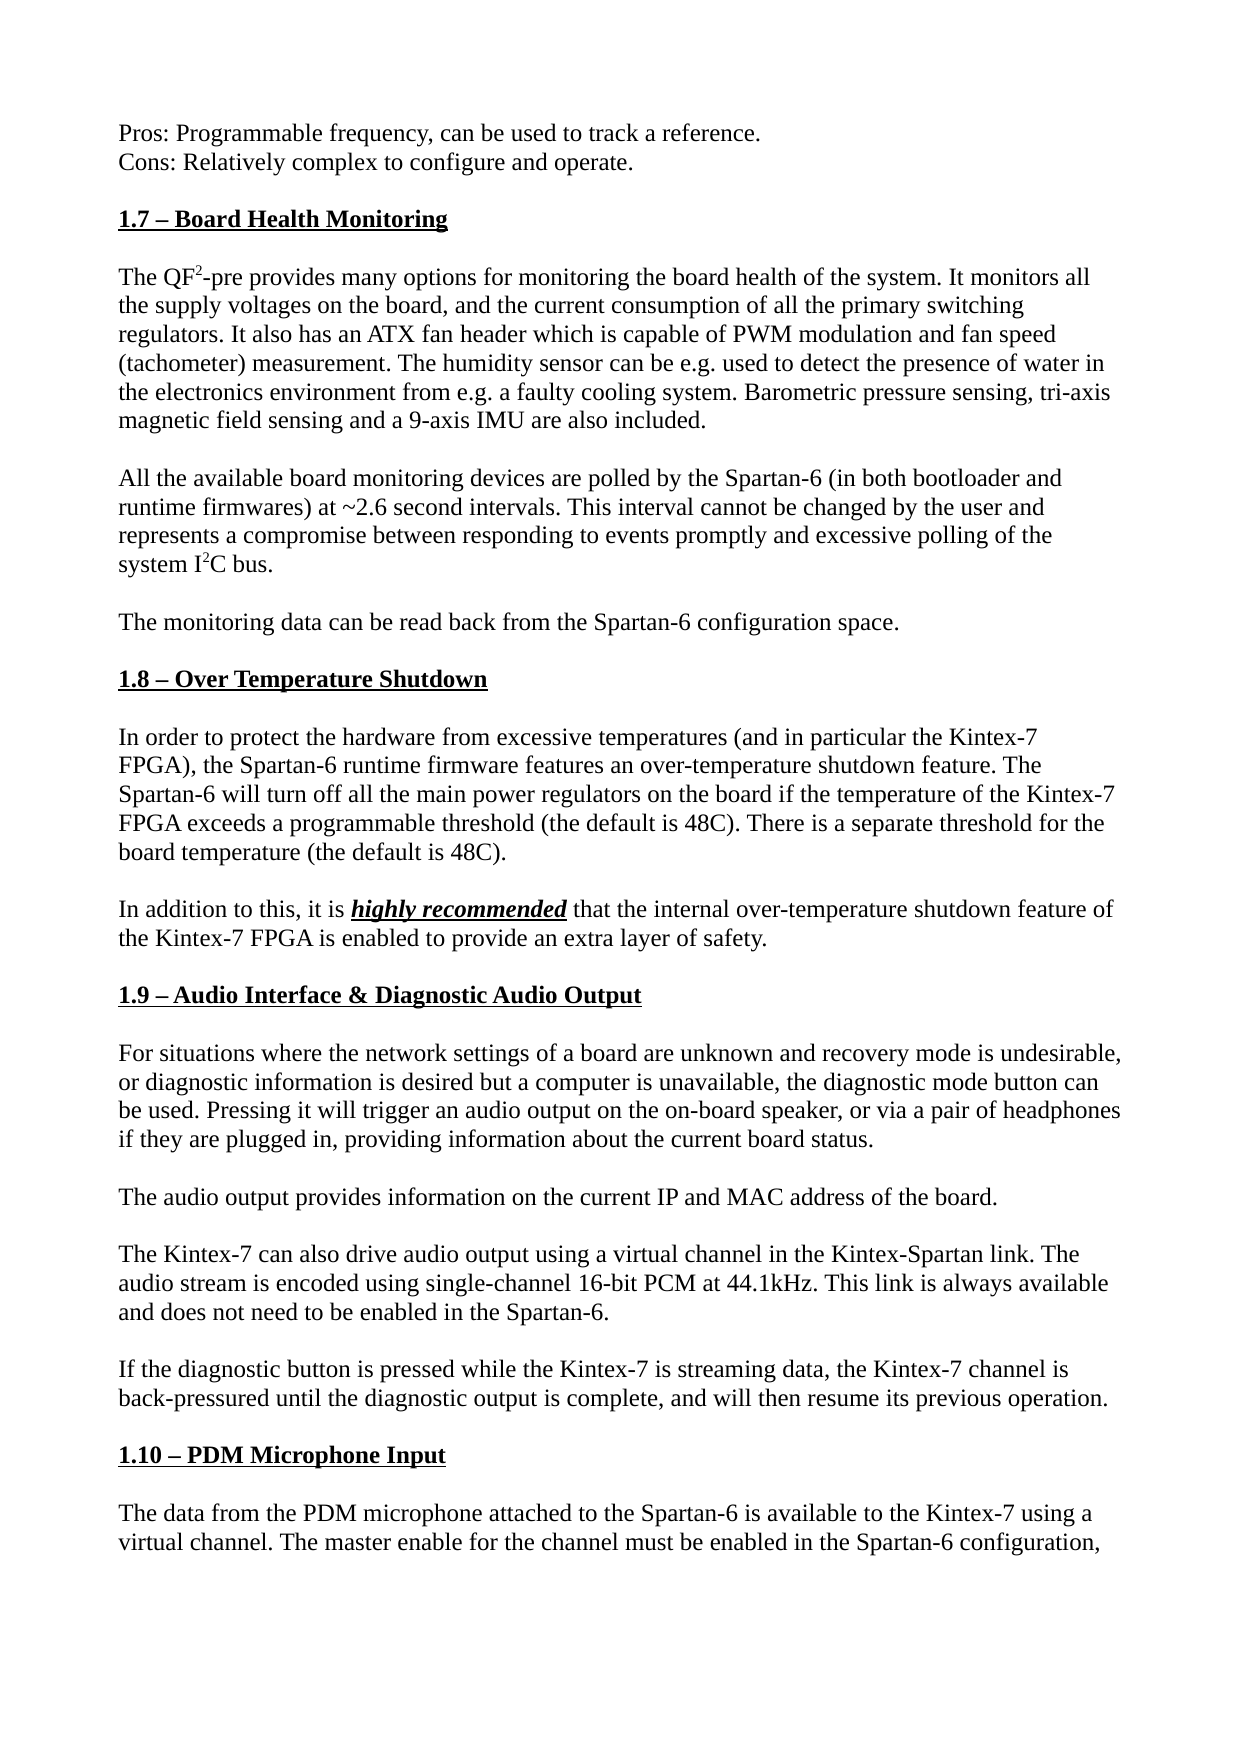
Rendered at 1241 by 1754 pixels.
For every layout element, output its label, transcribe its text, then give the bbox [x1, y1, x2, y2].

text In order to protect the hardware from excessive temperatures (and in particular the Kintex-7 FPGA), the Spartan-6 runtime firmware features an over-temperature shutdown feature. The Spartan-6 will turn off all the main power regulators on the board if the temperature of the Kintex-7 FPGA exceeds a programmable threshold (the default is 48C). There is a separate threshold for the board temperature (the default is 48C). [118, 722, 1122, 866]
text The audio output provides information on the current IP and MAC address of the board. [118, 1182, 1122, 1211]
text 1.9 – Audio Interface & Diagnostic Audio Output [118, 981, 1122, 1009]
text In addition to this, it is highly recommended that the internal over-temperature shutdown feature of the Kintex-7 FPGA is enabled to provide an extra layer of safety. [118, 894, 1122, 952]
text The monitoring data can be read back from the Spartan-6 configuration space. [118, 607, 1122, 636]
text 1.10 – PDM Microphone Input [118, 1441, 1122, 1469]
text 1.7 – Board Health Monitoring [118, 204, 1122, 233]
text Pros: Programmable frequency, can be used to track a reference. [118, 118, 1122, 147]
text For situations where the network settings of a board are unknown and recovery mode is undesirable, or diagnostic information is desired but a computer is unavailable, the diagnostic mode button can be used. Pressing it will trigger an audio output on the on-board speaker, or via a pair of headphones if they are plugged in, providing information about the current board status. [118, 1038, 1122, 1153]
text The data from the PDM microphone attached to the Spartan-6 is available to the Kintex-7 using a virtual channel. The master enable for the channel must be enabled in the Spartan-6 configuration, [118, 1498, 1122, 1556]
text If the diagnostic button is pressed while the Kintex-7 is streaming data, the Kintex-7 channel is back-pressured until the diagnostic output is complete, and will then resume its previous operation. [118, 1354, 1122, 1412]
text 1.8 – Over Temperature Shutdown [118, 664, 1122, 693]
text The QF2-pre provides many options for monitoring the board health of the system. It monitors all the supply voltages on the board, and the current consumption of all the primary switching regulators. It also has an ATX fan header which is capable of PWM modulation and fan speed (tachometer) measurement. The humidity sensor can be e.g. used to detect the presence of water in the electronics environment from e.g. a faulty cooling system. Barometric pressure sensing, tri-axis magnetic field sensing and a 9-axis IMU are also included. [118, 262, 1122, 434]
text Cons: Relatively complex to configure and operate. [118, 147, 1122, 176]
text All the available board monitoring devices are polled by the Spartan-6 (in both bootloader and runtime firmwares) at ~2.6 second intervals. This interval cannot be changed by the user and represents a compromise between responding to events promptly and excessive polling of the system I2C bus. [118, 463, 1122, 578]
text The Kintex-7 can also drive audio output using a virtual channel in the Kintex-Spartan link. The audio stream is encoded using single-channel 16-bit PCM at 44.1kHz. This link is always available and does not need to be enabled in the Spartan-6. [118, 1239, 1122, 1326]
